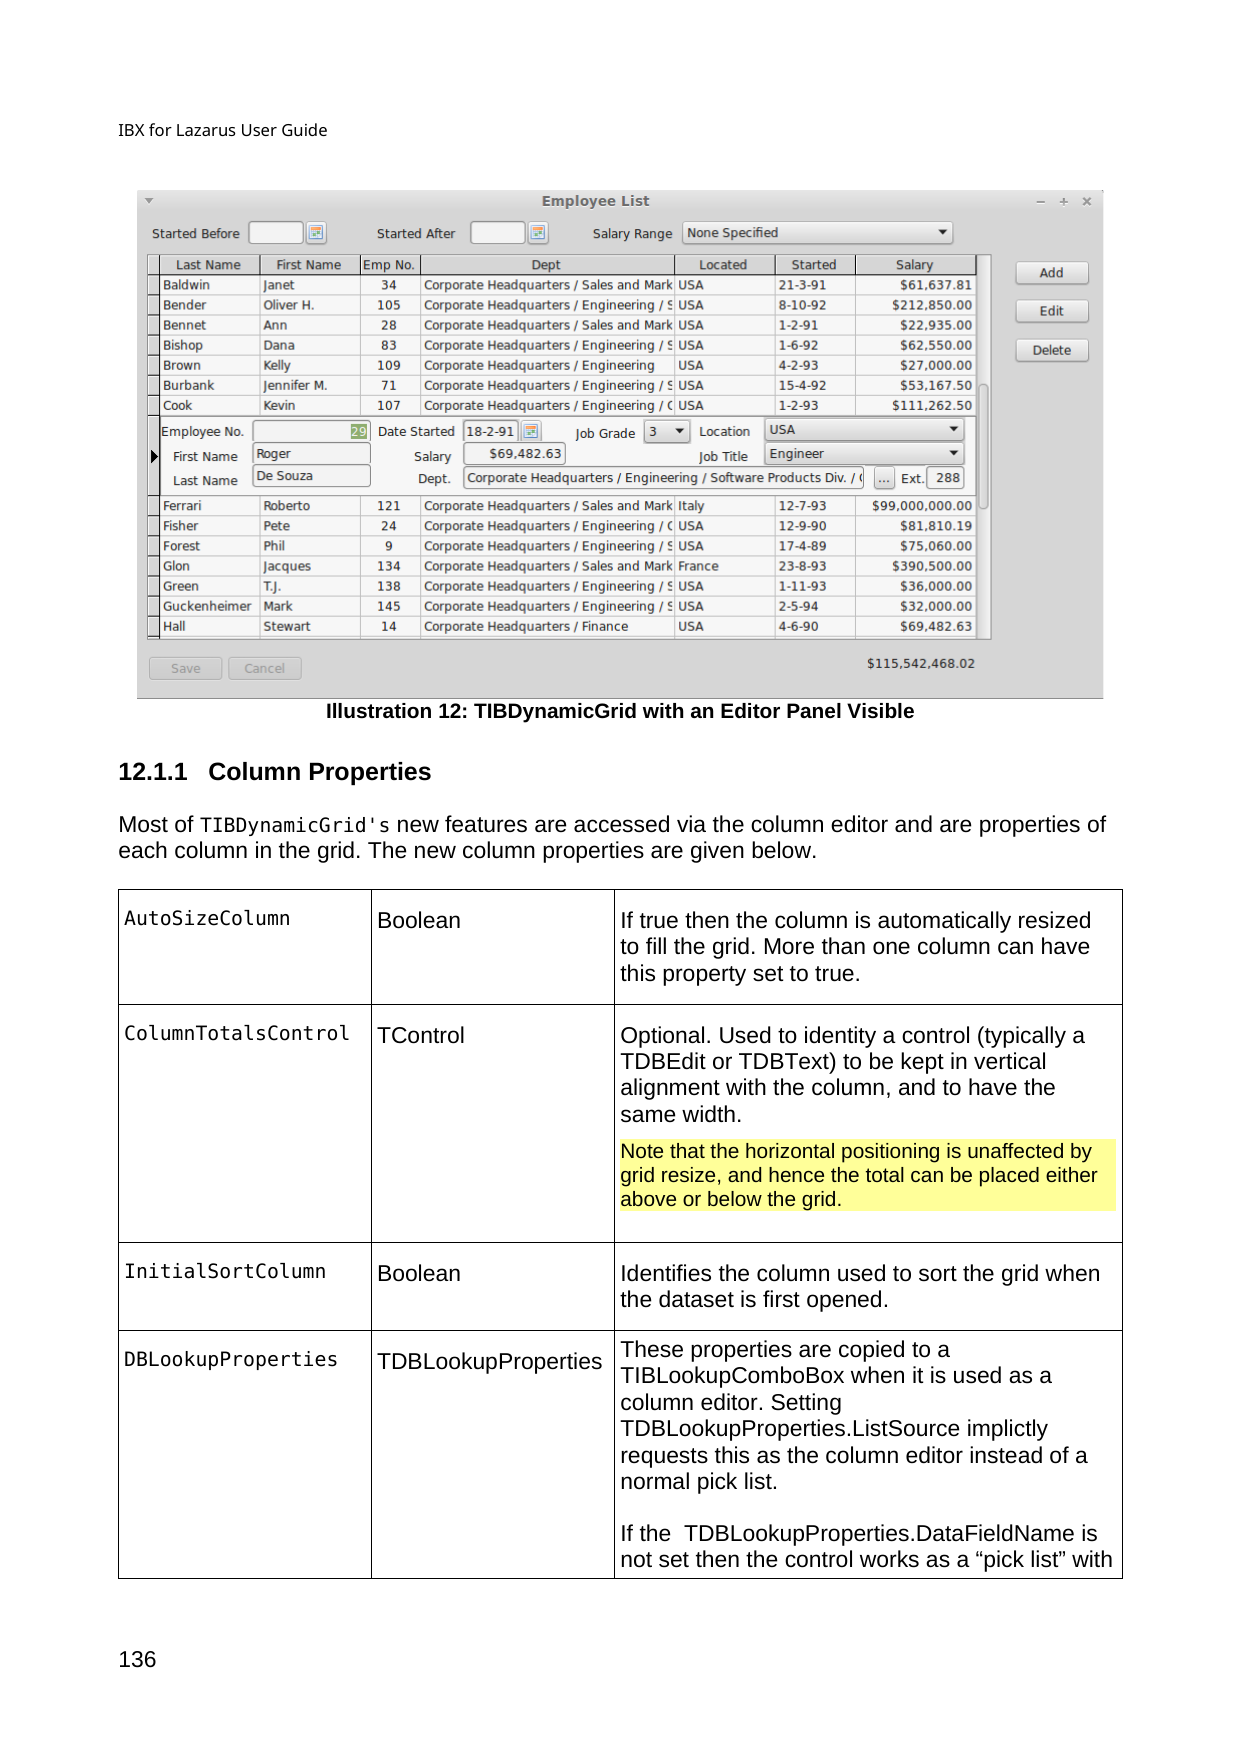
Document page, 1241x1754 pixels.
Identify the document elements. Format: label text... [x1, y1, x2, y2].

table_cell These properties are copied to a TIBLookupComboBox when it is used as a column editor. Setting TDBLookupProperties.ListSource implictly requests this as the column editor instead of a normal pick list. If the TDBLookupProperties.DataFieldName is not set then the control works as a “pick list” with [615, 1331, 1122, 1578]
text Illustration 12: TIBDynamicGrid with an Editor Panel Visible [137, 699, 1103, 723]
table_header Boolean [372, 890, 614, 1004]
table_header AutoSizeColumn [119, 890, 371, 1004]
table_cell Identifies the column used to sort the grid when the dataset is first opened. [615, 1243, 1122, 1330]
table_cell InitialSortColumn [119, 1243, 371, 1330]
table_cell Optional. Used to identity a control (typically a TDBEdit or TDBText) to be kept in vertical alignment with the column, and to have the same width. Note that the horizontal positioning is unaffected by grid resize, and hence the total can be placed either above or below the grid. [615, 1005, 1122, 1242]
text Most of TIBDynamicGrid's new features are accessed via the column editor and are properties of each column in the grid. The new column properties are given below. [118, 811, 1122, 864]
table_cell Boolean [372, 1243, 614, 1330]
subtitle Column Properties [118, 696, 1122, 785]
picture [137, 190, 1104, 699]
table_header If true then the column is automatically resized to fill the grid. More than one column can have this property set to true. [615, 890, 1122, 1004]
table_cell TControl [372, 1005, 614, 1242]
table_cell ColumnTotalsControl [119, 1005, 371, 1242]
table_cell DBLookupProperties [119, 1331, 371, 1578]
table_cell TDBLookupProperties [372, 1331, 614, 1578]
